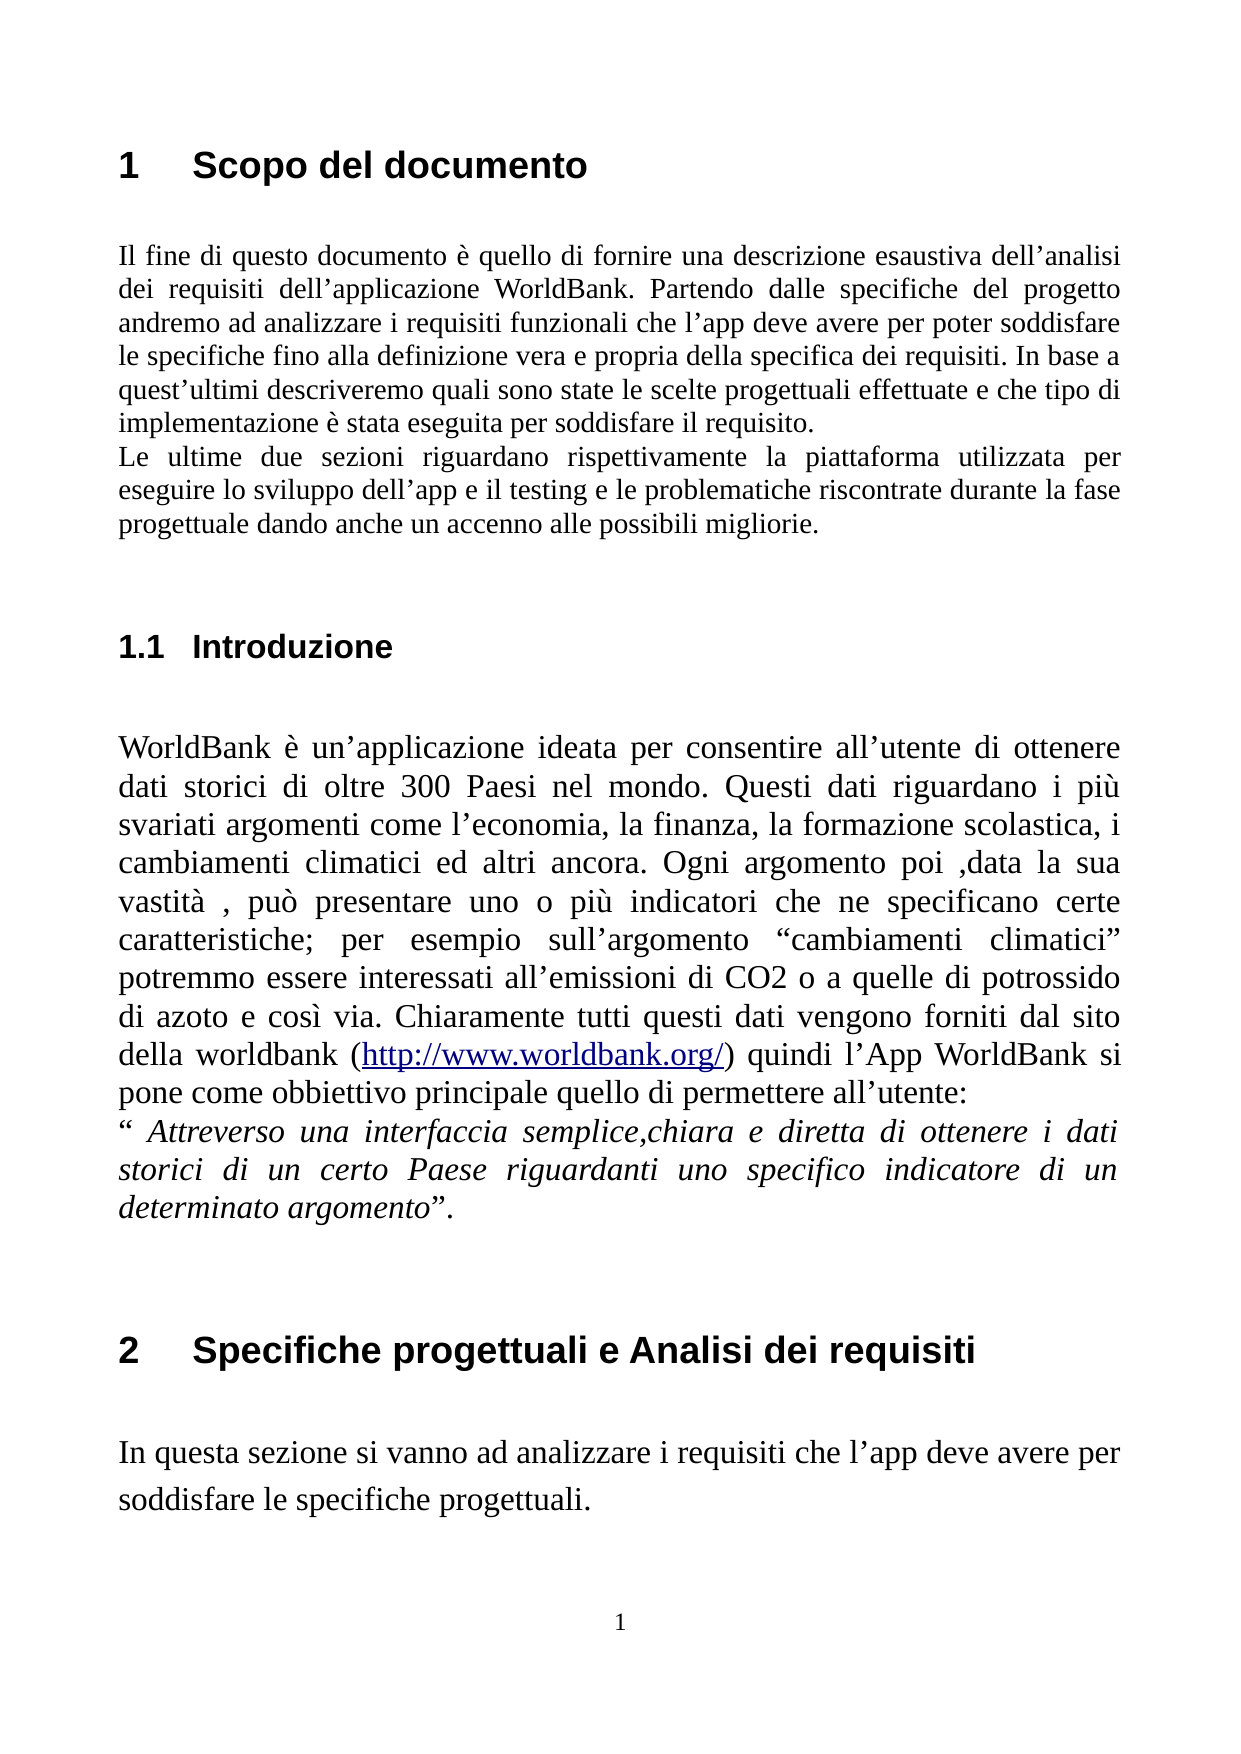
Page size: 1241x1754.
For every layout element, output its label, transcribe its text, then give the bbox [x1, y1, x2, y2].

text WorldBank è un’applicazione ideata per consentire all’utente di ottenere dati storici di oltre 300 Paesi nel mondo. Questi dati riguardano i più svariati argomenti come l’economia, la finanza, la formazione scolastica, i cambiamenti climatici ed altri ancora. Ogni argomento poi ,data la sua vastità , può presentare uno o più indicatori che ne specificano certe caratteristiche; per esempio sull’argomento “cambiamenti climatici” potremmo essere interessati all’emissioni di CO2 o a quelle di potrossido di azoto e così via. Chiaramente tutti questi dati vengono forniti dal sito della worldbank (http://www.worldbank.org/) quindi l’App WorldBank si pone come obbiettivo principale quello di permettere all’utente: [118, 728, 1122, 1111]
subtitle 2 Specifiche progettuali e Analisi dei requisiti [118, 1328, 1122, 1371]
text Le ultime due sezioni riguardano rispettivamente la piattaforma utilizzata per eseguire lo sviluppo dell’app e il testing e le problematiche riscontrate durante la fase progettuale dando anche un accenno alle possibili migliorie. [118, 439, 1122, 539]
text In questa sezione si vanno ad analizzare i requisiti che l’app deve avere per soddisfare le specifiche progettuali. [118, 1433, 1122, 1517]
text Il fine di questo documento è quello di fornire una descrizione esaustiva dell’analisi dei requisiti dell’applicazione WorldBank. Partendo dalle specifiche del progetto andremo ad analizzare i requisiti funzionali che l’app deve avere per poter soddisfare le specifiche fino alla definizione vera e propria della specifica dei requisiti. In base a quest’ultimi descriveremo quali sono state le scelte progettuali effettuate e che tipo di implementazione è stata eseguita per soddisfare il requisito. [118, 238, 1122, 439]
text “ Attreverso una interfaccia semplice,chiara e diretta di ottenere i dati storici di un certo Paese riguardanti uno specifico indicatore di un determinato argomento”. [118, 1111, 1122, 1226]
subtitle 1.1 Introduzione [118, 627, 1122, 666]
subtitle 1 Scopo del documento [118, 143, 1122, 187]
